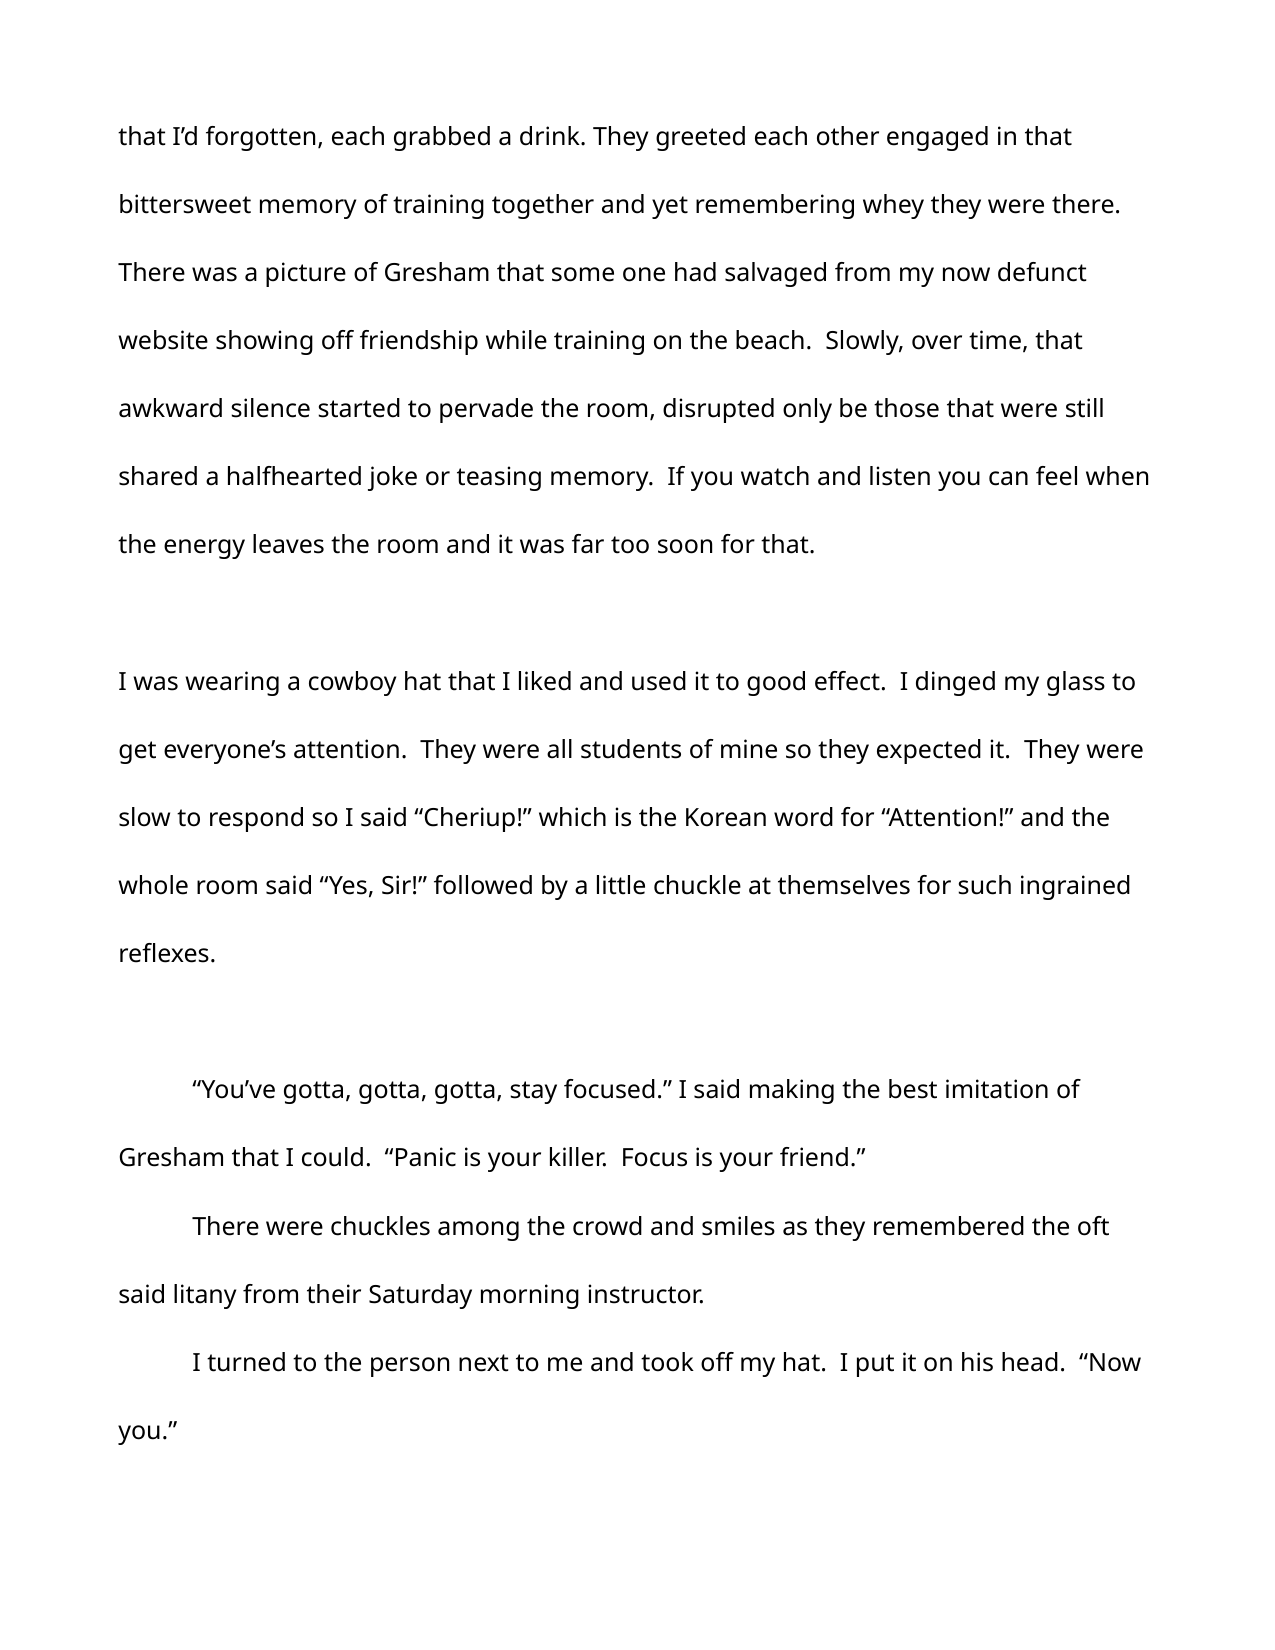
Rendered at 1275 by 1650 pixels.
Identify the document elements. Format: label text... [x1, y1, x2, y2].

text “You’ve gotta, gotta, gotta, stay focused.” I said making the best imitation of Gresham that I could. “Panic is your killer. Focus is your friend.” [118, 1072, 1157, 1174]
text I was wearing a cowboy hat that I liked and used it to good effect. I dinged my glass to get everyone’s attention. They were all students of mine so they expected it. They were slow to respond so I said “Cheriup!” which is the Korean word for “Attention!” and the whole room said “Yes, Sir!” followed by a little chuckle at themselves for such ingrained reflexes. [118, 663, 1157, 970]
text that I’d forgotten, each grabbed a drink. They greeted each other engaged in that bittersweet memory of training together and yet remembering whey they were there. There was a picture of Gresham that some one had salvaged from my now defunct website showing off friendship while training on the beach. Slowly, over time, that awkward silence started to pervade the room, disrupted only be those that were still shared a halfhearted joke or teasing memory. If you watch and listen you can feel when the energy leaves the room and it was far too soon for that. [118, 118, 1157, 561]
text I turned to the person next to me and took off my hat. I put it on his head. “Now you.” [118, 1344, 1157, 1447]
text There were chuckles among the crowd and smiles as they remembered the oft said litany from their Saturday morning instructor. [118, 1208, 1157, 1310]
